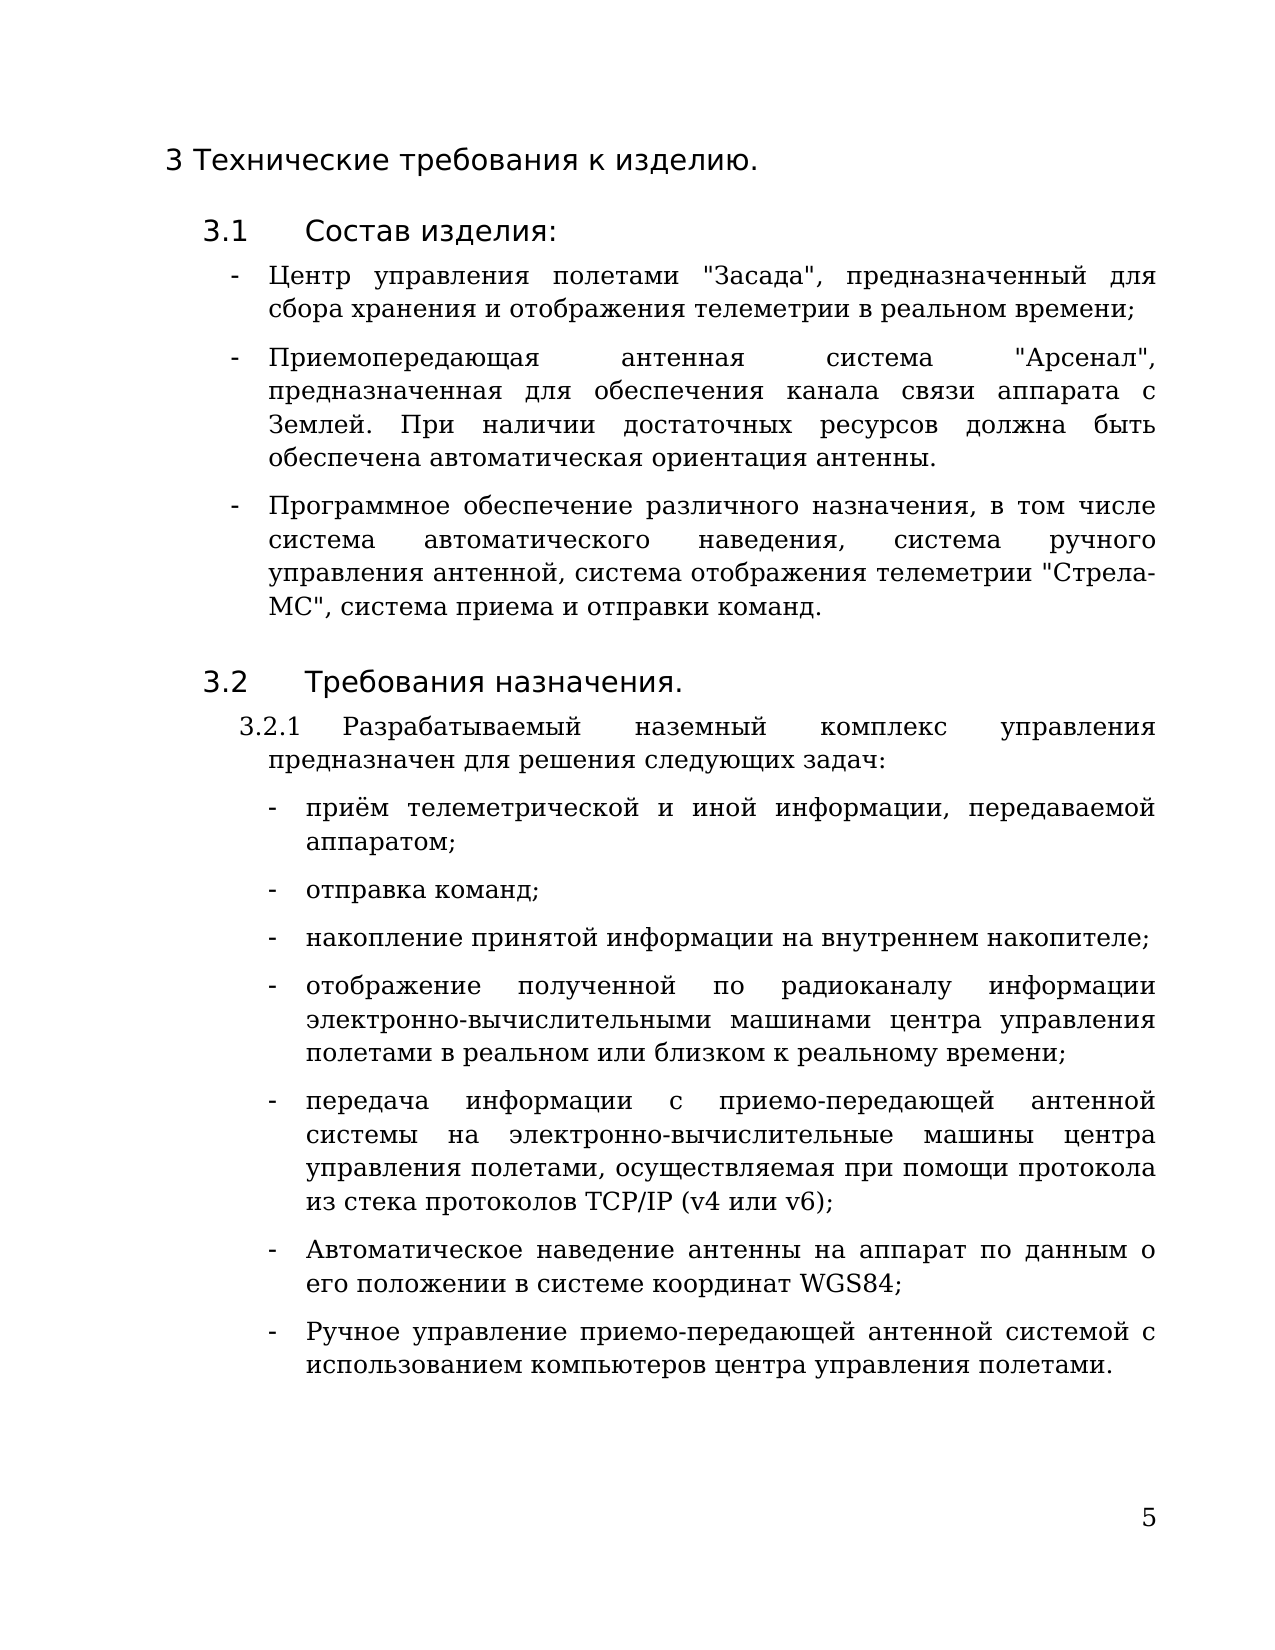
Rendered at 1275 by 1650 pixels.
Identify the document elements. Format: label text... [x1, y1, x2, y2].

list передача информации с приемо-передающей антенной системы на электронно-вычислительные машины центра управления полетами, осуществляемая при помощи протокола из стека протоколов TCP/IP (v4 или v6); [268, 1086, 1157, 1216]
list Приемопередающая антенная система "Арсенал", предназначенная для обеспечения канала связи аппарата с Землей. При наличии достаточных ресурсов должна быть обеспечена автоматическая ориентация антенны. [231, 343, 1157, 472]
list Разрабатываемый наземный комплекс управления предназначен для решения следующих задач: [231, 712, 1157, 774]
list Ручное управление приемо-передающей антенной системой с использованием компьютеров центра управления полетами. [268, 1317, 1157, 1379]
list отображение полученной по радиоканалу информации электронно-вычислительными машинами центра управления полетами в реальном или близком к реальному времени; [268, 971, 1157, 1067]
list приём телеметрической и иной информации, передаваемой аппаратом; [268, 793, 1157, 856]
list Центр управления полетами "Засада", предназначенный для сбора хранения и отображения телеметрии в реальном времени; [231, 261, 1157, 324]
list накопление принятой информации на внутреннем накопителе; [268, 923, 1157, 952]
list Программное обеспечение различного назначения, в том числе система автоматического наведения, система ручного управления антенной, система отображения телеметрии "Стрела-МС", система приема и отправки команд. [231, 491, 1157, 621]
list отправка команд; [268, 875, 1157, 904]
list Автоматическое наведение антенны на аппарат по данным о его положении в системе координат WGS84; [268, 1235, 1157, 1298]
subtitle Технические требования к изделию. [156, 143, 1157, 177]
subtitle Состав изделия: [193, 214, 1157, 248]
subtitle Требования назначения. [193, 665, 1157, 699]
